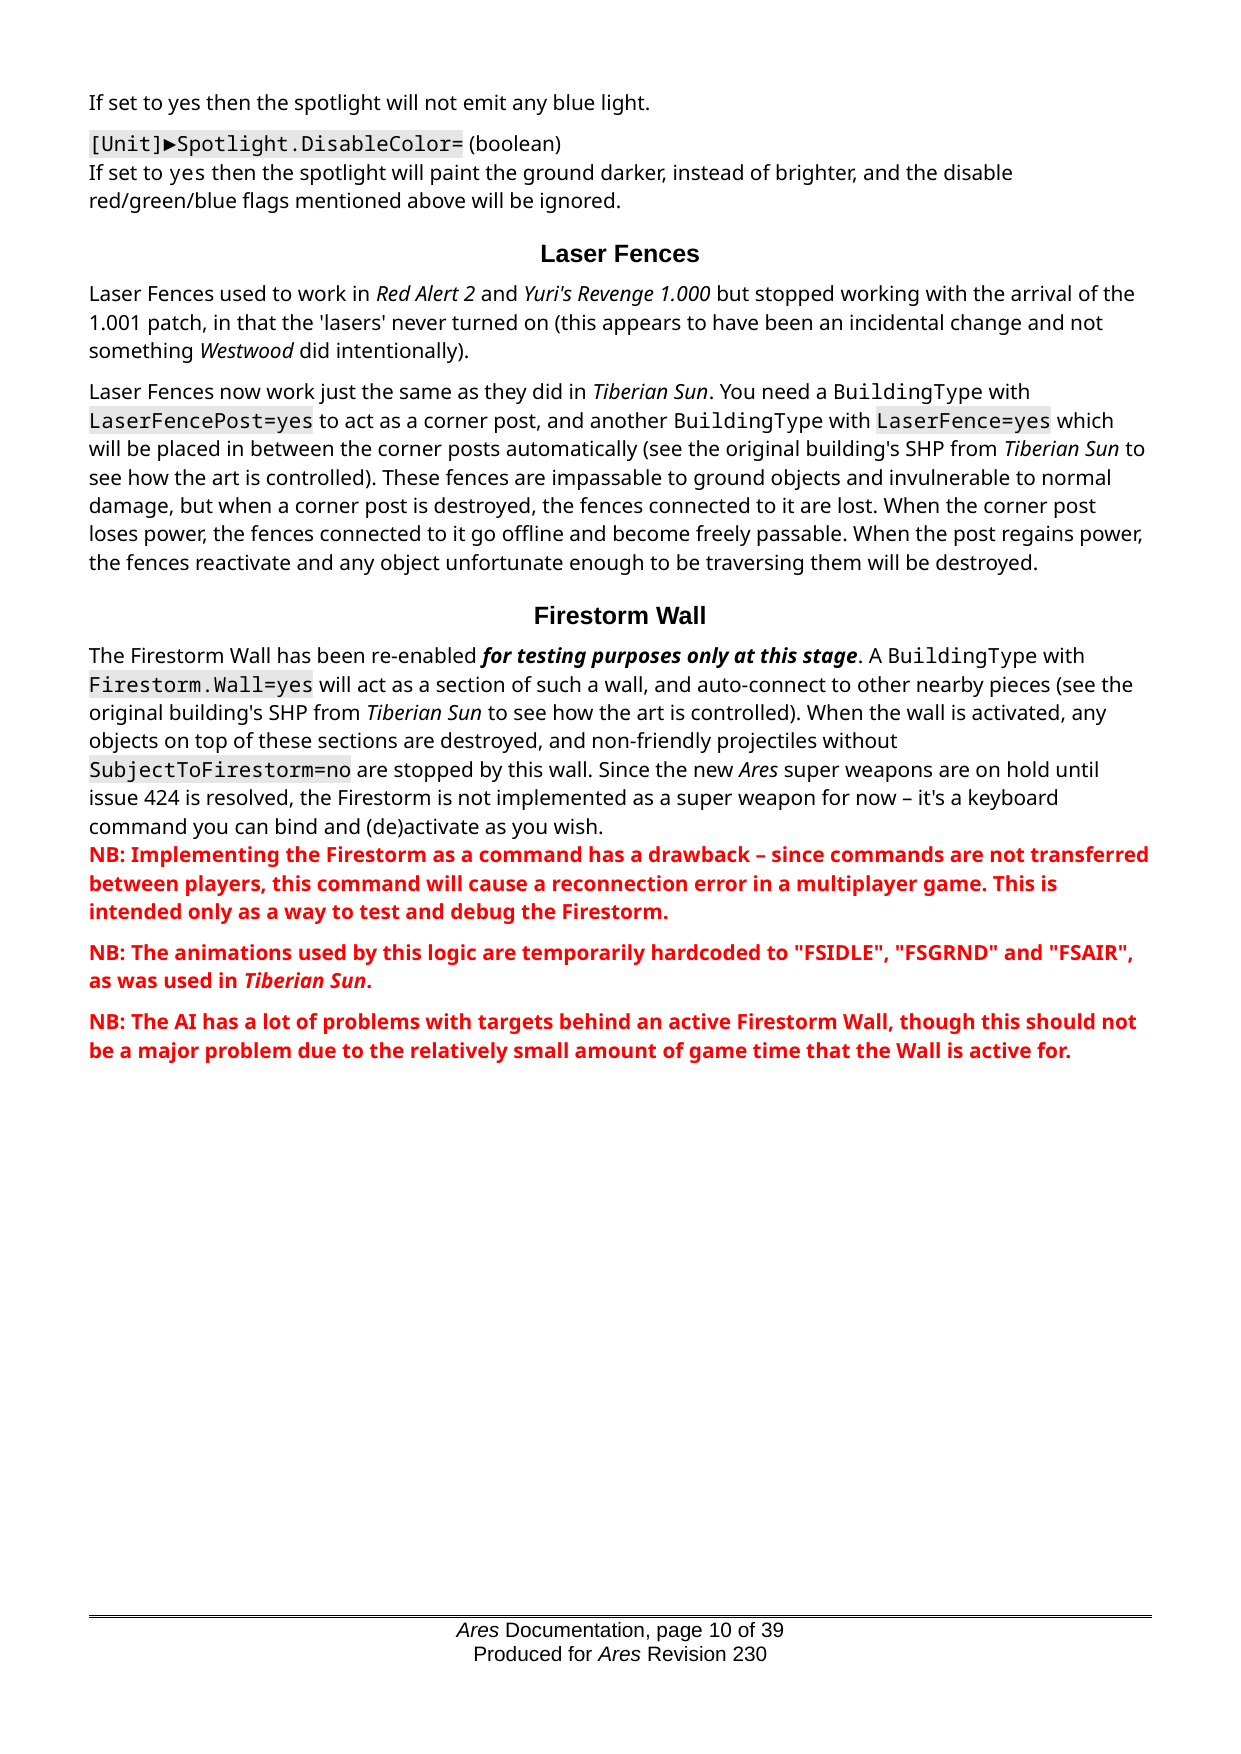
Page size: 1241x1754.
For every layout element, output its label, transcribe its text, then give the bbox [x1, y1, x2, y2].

text Laser Fences used to work in Red Alert 2 and Yuri's Revenge 1.000 but stopped working with the arrival of the 1.001 patch, in that the 'lasers' never turned on (this appears to have been an incidental change and not something Westwood did intentionally). [88, 279, 1152, 365]
text The Firestorm Wall has been re-enabled for testing purposes only at this stage. A BuildingType with Firestorm.Wall=yes will act as a section of such a wall, and auto-connect to other nearby pieces (see the original building's SHP from Tiberian Sun to see how the art is controlled). When the wall is activated, any objects on top of these sections are destroyed, and non-friendly projectiles without SubjectToFirestorm=no are stopped by this wall. Since the new Ares super weapons are on hold until issue 424 is resolved, the Firestorm is not implemented as a super weapon for now – it's a keyboard command you can bind and (de)activate as you wish. NB: Implementing the Firestorm as a command has a drawback – since commands are not transferred between players, this command will cause a reconnection error in a multiplayer game. This is intended only as a way to test and debug the Firestorm. [88, 641, 1152, 926]
subtitle Laser Fences [88, 239, 1152, 268]
text NB: The animations used by this logic are temporarily hardcoded to "FSIDLE", "FSGRND" and "FSAIR", as was used in Tiberian Sun. [88, 938, 1152, 995]
text Laser Fences now work just the same as they did in Tiberian Sun. You need a BuildingType with LaserFencePost=yes to act as a corner post, and another BuildingType with LaserFence=yes which will be placed in between the corner posts automatically (see the original building's SHP from Tiberian Sun to see how the art is controlled). These fences are impassable to ground objects and invulnerable to normal damage, but when a corner post is destroyed, the fences connected to it are lost. When the corner post loses power, the fences connected to it go offline and become freely passable. When the post regains power, the fences reactivate and any object unfortunate enough to be traversing them will be destroyed. [88, 377, 1152, 576]
text NB: The AI has a lot of problems with targets behind an active Firestorm Wall, though this should not be a major problem due to the relatively small amount of game time that the Wall is active for. [88, 1007, 1152, 1064]
subtitle Firestorm Wall [88, 601, 1152, 629]
text [Unit]►Spotlight.DisableColor= (boolean) If set to yes then the spotlight will paint the ground darker, instead of brighter, and the disable red/green/blue flags mentioned above will be ignored. [88, 129, 1152, 215]
text If set to yes then the spotlight will not emit any blue light. [88, 88, 1152, 117]
